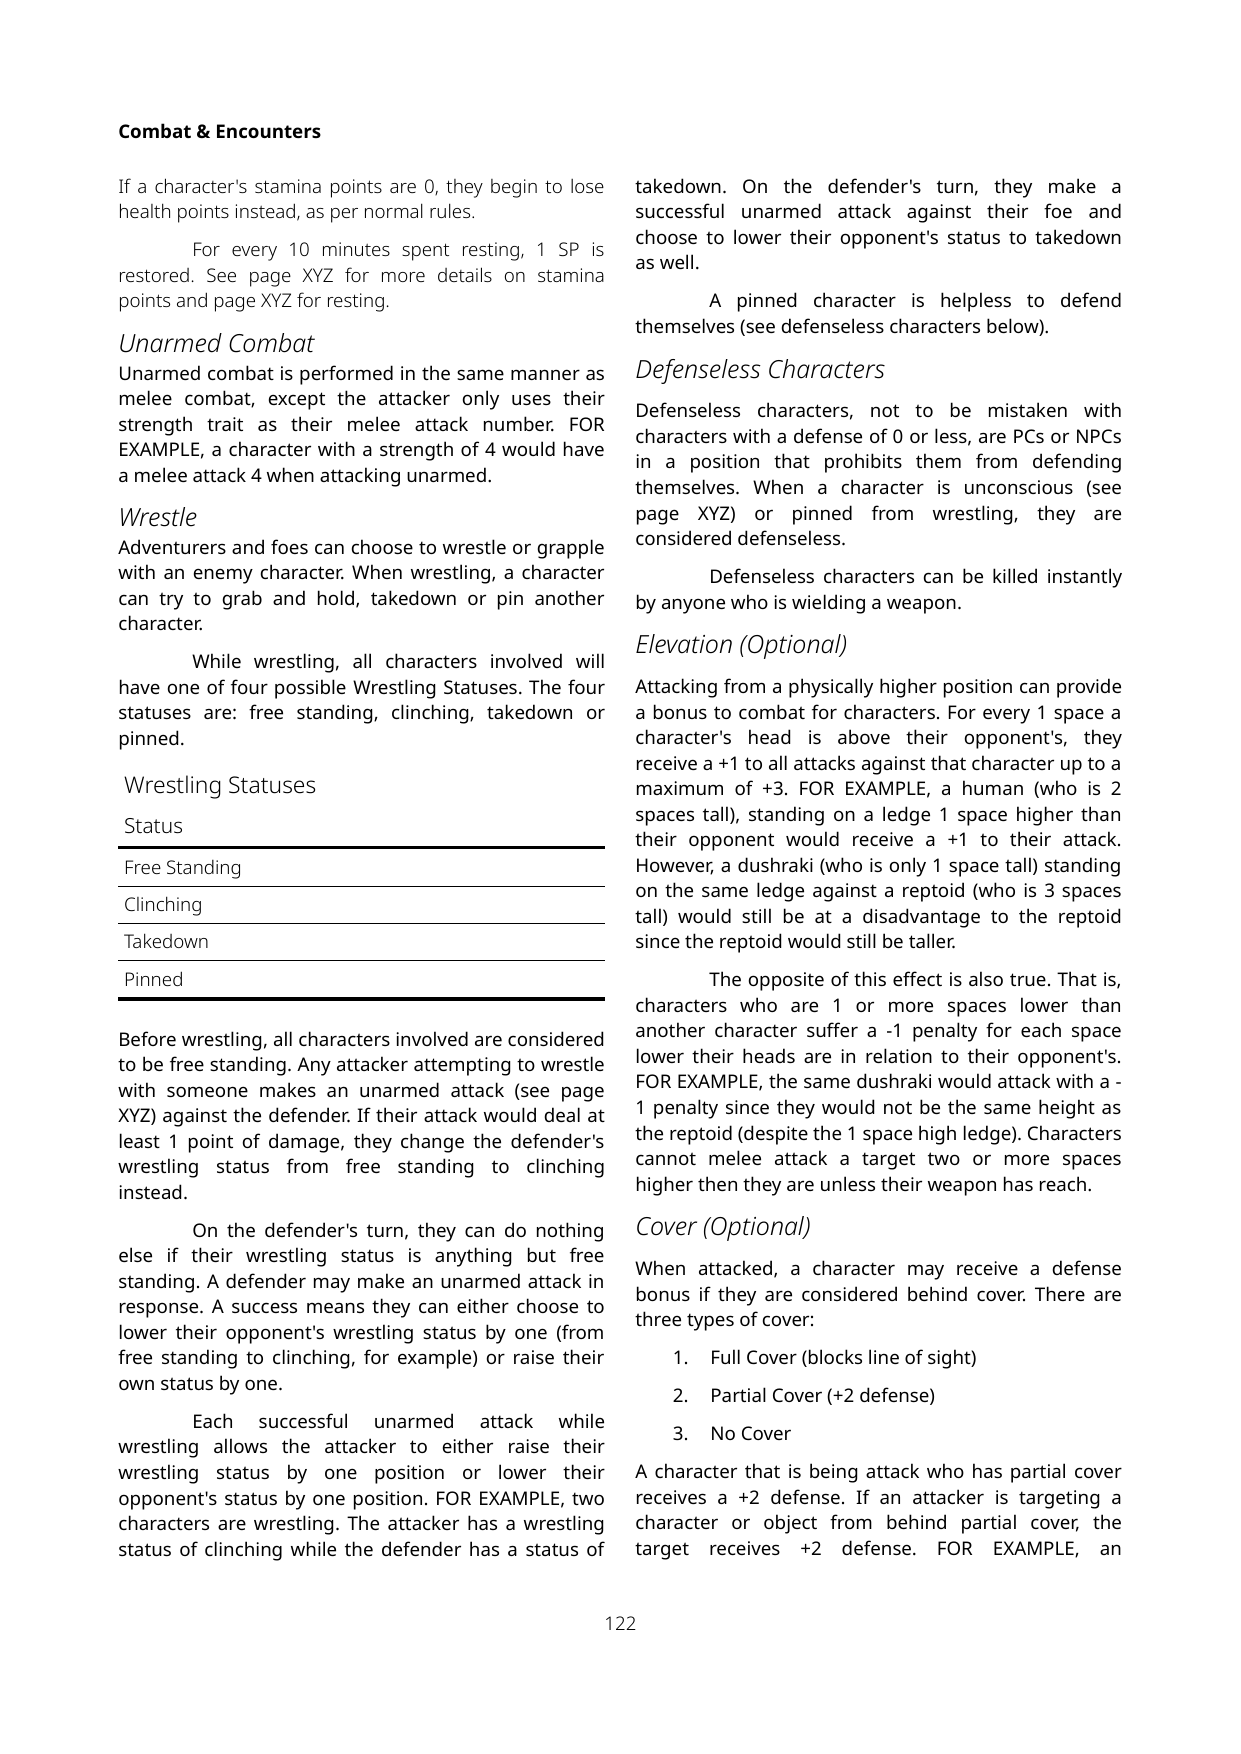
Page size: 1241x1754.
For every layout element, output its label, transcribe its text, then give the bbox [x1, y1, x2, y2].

text Cover (Optional) [635, 1209, 1122, 1243]
list Partial Cover (+2 defense) [673, 1383, 1122, 1408]
text For every 10 minutes spent resting, 1 SP is restored. See page XYZ for more details on stamina points and page XYZ for resting. [118, 237, 605, 313]
text Wrestle [118, 500, 605, 534]
table_cell Pinned [118, 961, 605, 997]
text The opposite of this effect is also true. That is, characters who are 1 or more spaces lower than another character suffer a -1 penalty for each space lower their heads are in relation to their opponent's. FOR EXAMPLE, the same dushraki would attack with a -1 penalty since they would not be the same height as the reptoid (despite the 1 space high ledge). Characters cannot melee attack a target two or more spaces higher then they are unless their weapon has reach. [635, 967, 1122, 1196]
text Defenseless characters, not to be mistaken with characters with a defense of 0 or less, are PCs or NPCs in a position that prohibits them from defending themselves. When a character is unconscious (see page XYZ) or pinned from wrestling, they are considered defenseless. [635, 398, 1122, 551]
text takedown. On the defender's turn, they make a successful unarmed attack against their foe and choose to lower their opponent's status to takedown as well. [635, 173, 1122, 275]
text Adventurers and foes can choose to wrestle or grapple with an enemy character. When wrestling, a character can try to grab and hold, takedown or pin another character. [118, 534, 605, 636]
text Attacking from a physically higher position can provide a bonus to combat for characters. For every 1 space a character's head is above their opponent's, they receive a +1 to all attacks against that character up to a maximum of +3. FOR EXAMPLE, a human (who is 2 spaces tall), standing on a ledge 1 space higher than their opponent would receive a +1 to their attack. However, a dushraki (who is only 1 space tall) standing on the same ledge against a reptoid (who is 3 spaces tall) would still be at a disadvantage to the reptoid since the reptoid would still be taller. [635, 673, 1122, 954]
text Each successful unarmed attack while wrestling allows the attacker to either raise their wrestling status by one position or lower their opponent's status by one position. FOR EXAMPLE, two characters are wrestling. The attacker has a wrestling status of clinching while the defender has a status of [118, 1408, 605, 1561]
list No Cover [673, 1421, 1122, 1446]
text On the defender's turn, they can do nothing else if their wrestling status is anything but free standing. A defender may make an unarmed attack in response. A success means they can either choose to lower their opponent's wrestling status by one (from free standing to clinching, for example) or raise their own status by one. [118, 1217, 605, 1396]
text While wrestling, all characters involved will have one of four possible Wrestling Statuses. The four statuses are: free standing, clinching, takedown or pinned. [118, 648, 605, 751]
text If a character's stamina points are 0, they begin to lose health points instead, as per normal rules. [118, 173, 605, 224]
table_header Wrestling Statuses [118, 763, 605, 806]
table_cell Clinching [118, 887, 605, 923]
table_cell Status [118, 806, 605, 846]
text When attacked, a character may receive a defense bonus if they are considered behind cover. There are three types of cover: [635, 1256, 1122, 1332]
text A character that is being attack who has partial cover receives a +2 defense. If an attacker is targeting a character or object from behind partial cover, the target receives +2 defense. FOR EXAMPLE, an [635, 1459, 1122, 1561]
text Before wrestling, all characters involved are considered to be free standing. Any attacker attempting to wrestle with someone makes an unarmed attack (see page XYZ) against the defender. If their attack would deal at least 1 point of damage, they change the defender's wrestling status from free standing to clinching instead. [118, 1001, 605, 1204]
text Defenseless Characters [635, 351, 1122, 385]
list Full Cover (blocks line of sight) [673, 1344, 1122, 1370]
text Unarmed combat is performed in the same manner as melee combat, except the attacker only uses their strength trait as their melee attack number. FOR EXAMPLE, a character with a strength of 4 would have a melee attack 4 when attacking unarmed. [118, 360, 605, 487]
text Defenseless characters can be killed instantly by anyone who is wielding a weapon. [635, 563, 1122, 614]
table_cell Takedown [118, 924, 605, 960]
text A pinned character is helpless to defend themselves (see defenseless characters below). [635, 288, 1122, 339]
table_cell Free Standing [118, 849, 605, 886]
text Elevation (Optional) [635, 627, 1122, 661]
text Unarmed Combat [118, 326, 605, 360]
